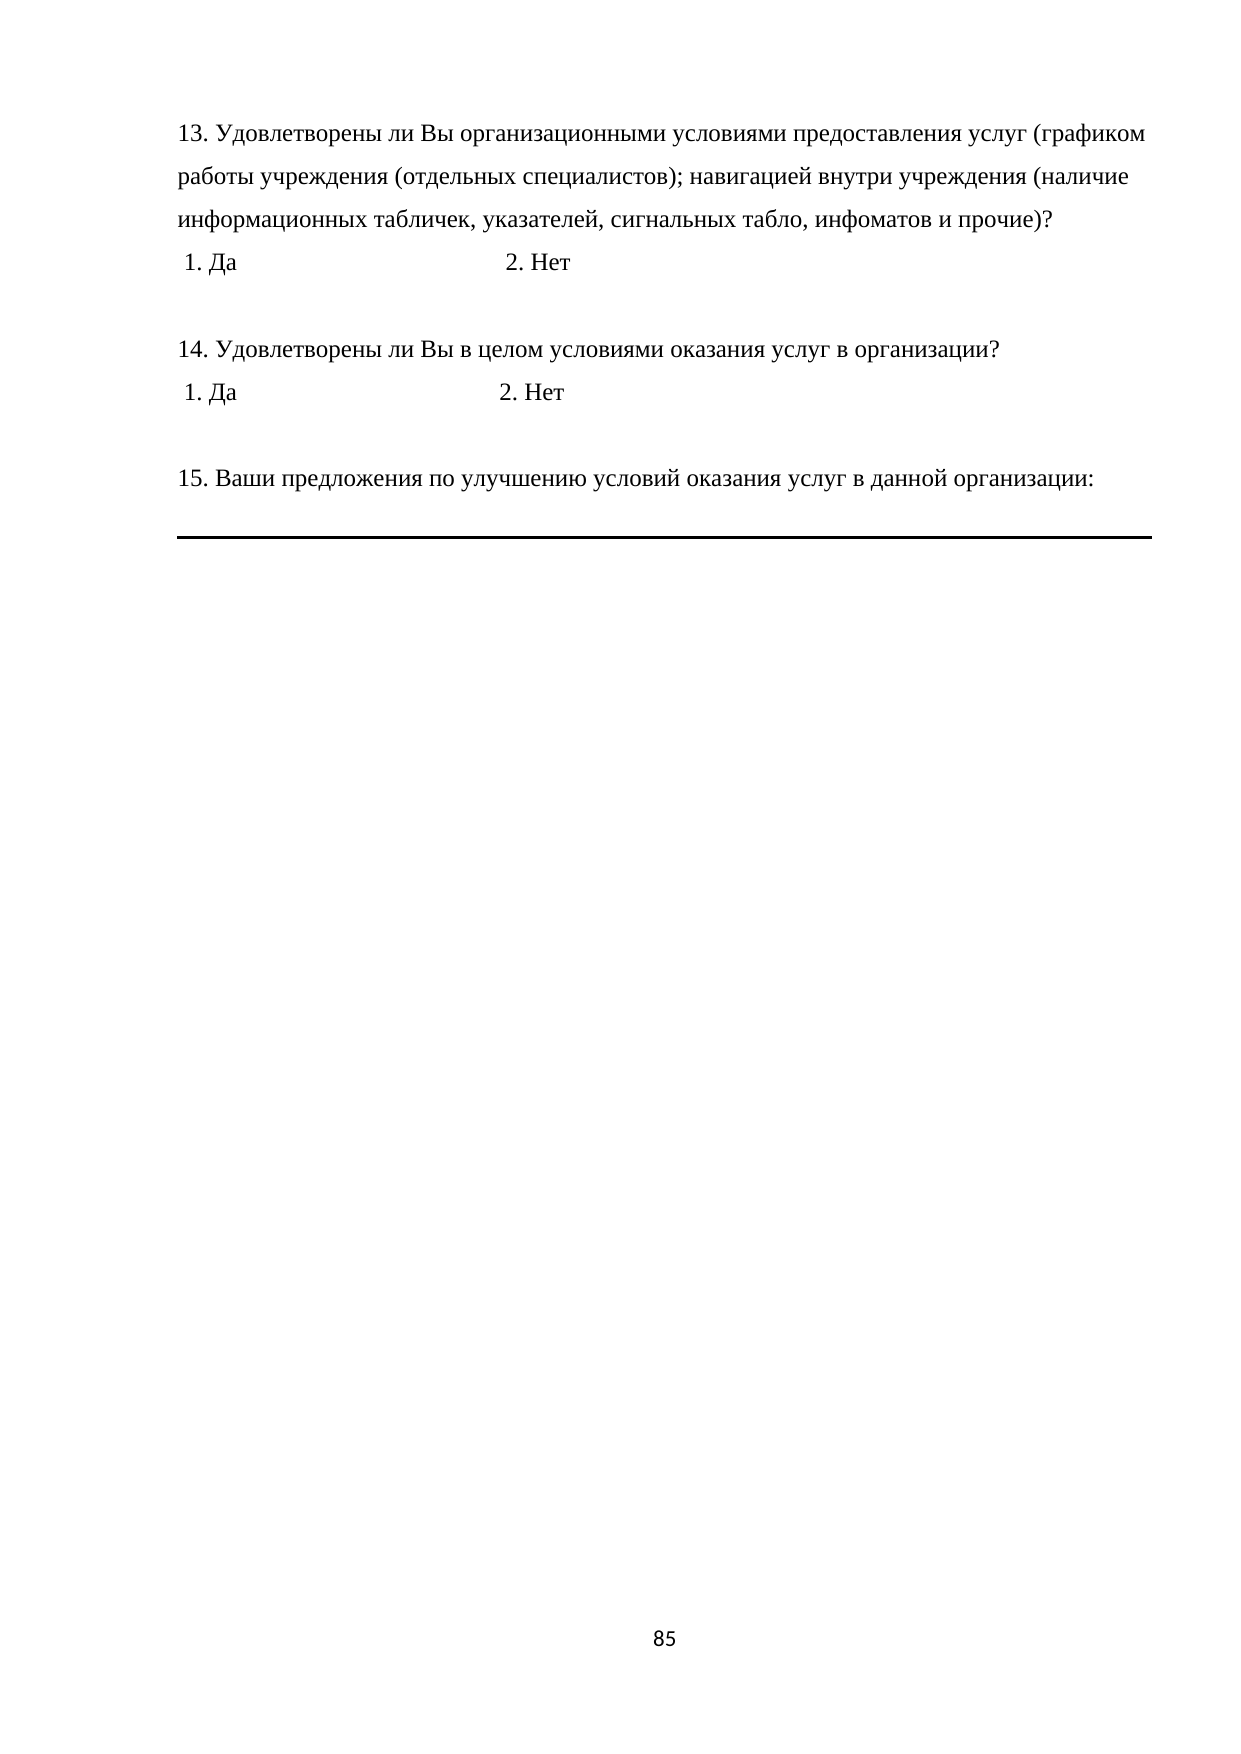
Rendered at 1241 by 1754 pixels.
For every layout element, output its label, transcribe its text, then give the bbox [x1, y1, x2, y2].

text 14. Удовлетворены ли Вы в целом условиями оказания услуг в организации? [177, 334, 1152, 362]
text 1. Да 2. Нет [177, 247, 1152, 319]
text 15. Ваши предложения по улучшению условий оказания услуг в данной организации: [177, 463, 1152, 492]
text 1. Да 2. Нет [177, 377, 1152, 449]
text 13. Удовлетворены ли Вы организационными условиями предоставления услуг (графиком работы учреждения (отдельных специалистов); навигацией внутри учреждения (наличие информационных табличек, указателей, сигнальных табло, инфоматов и прочие)? [177, 118, 1152, 233]
